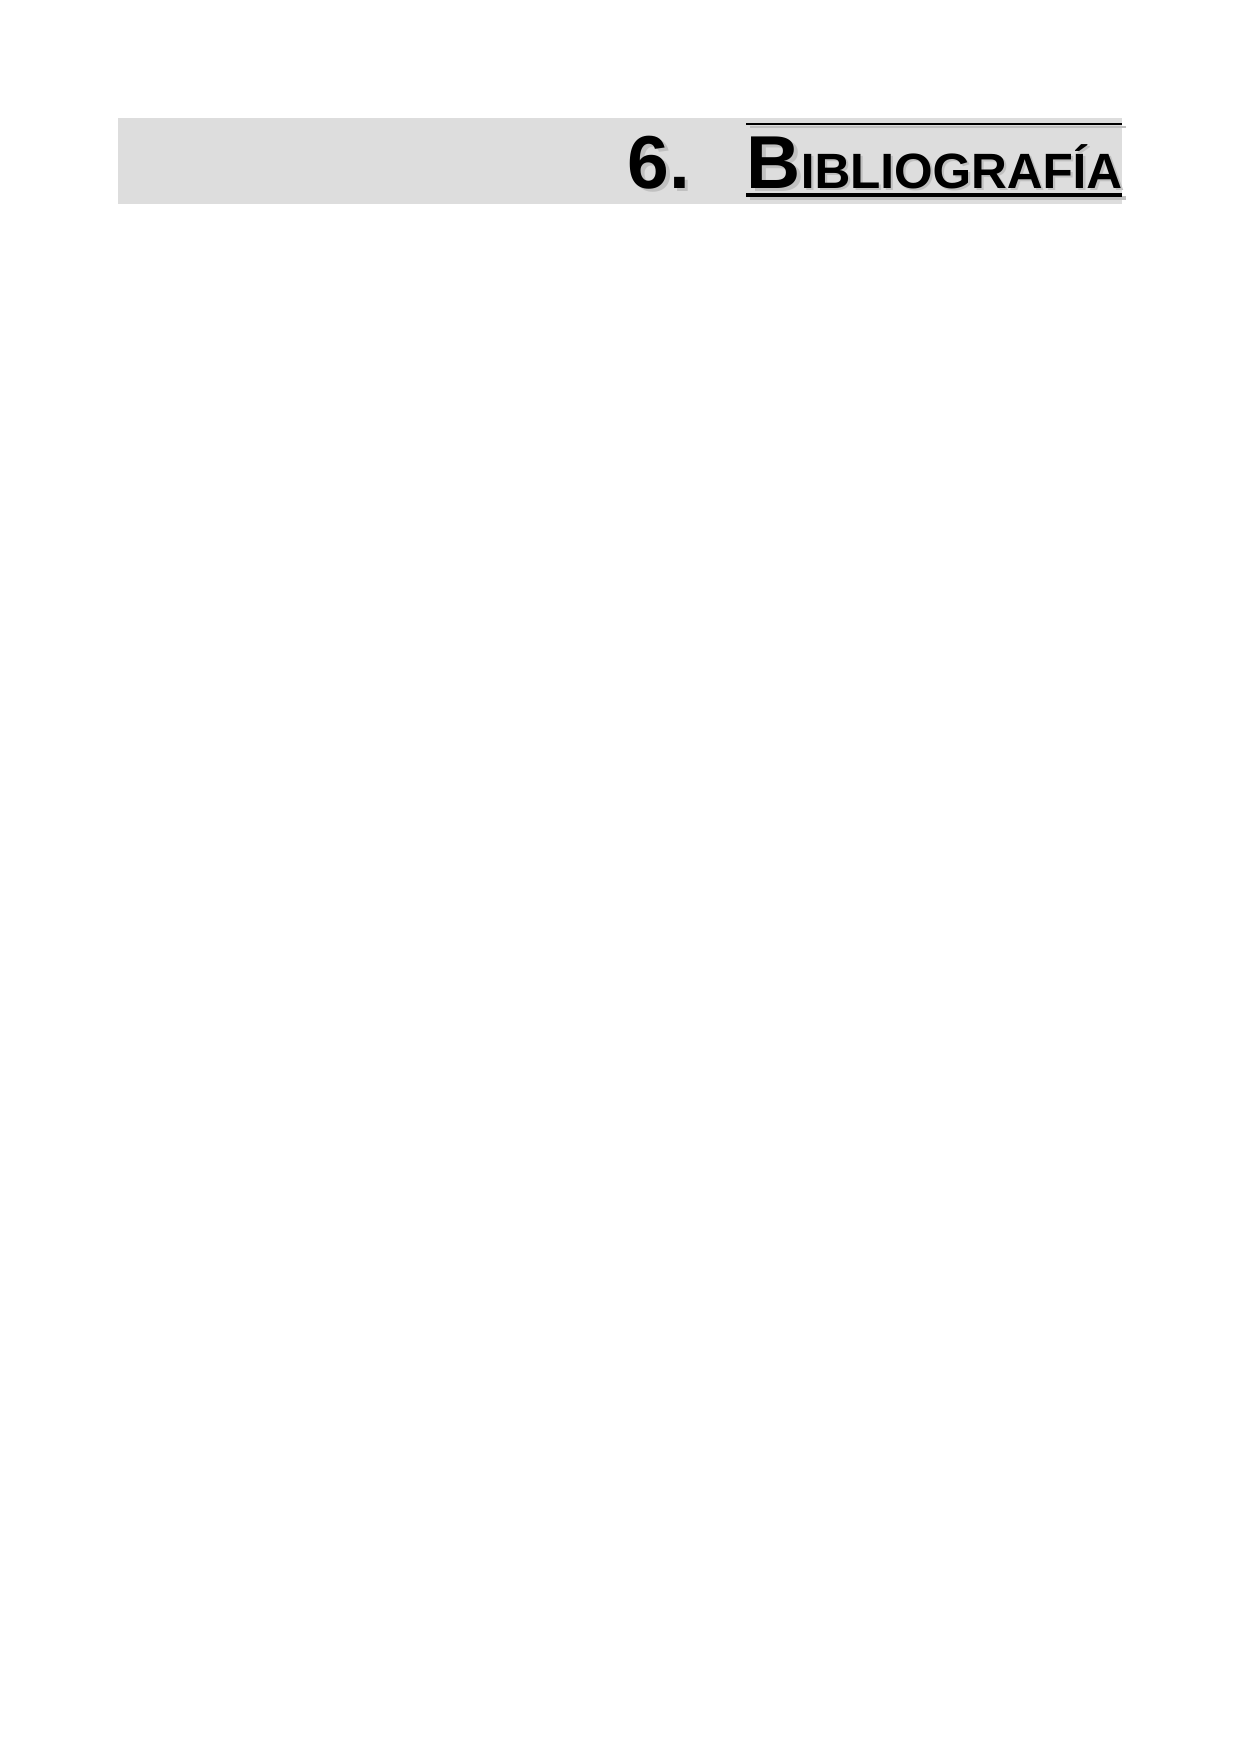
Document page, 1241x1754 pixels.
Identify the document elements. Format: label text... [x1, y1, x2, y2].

subtitle Bibliografía [118, 118, 1122, 204]
